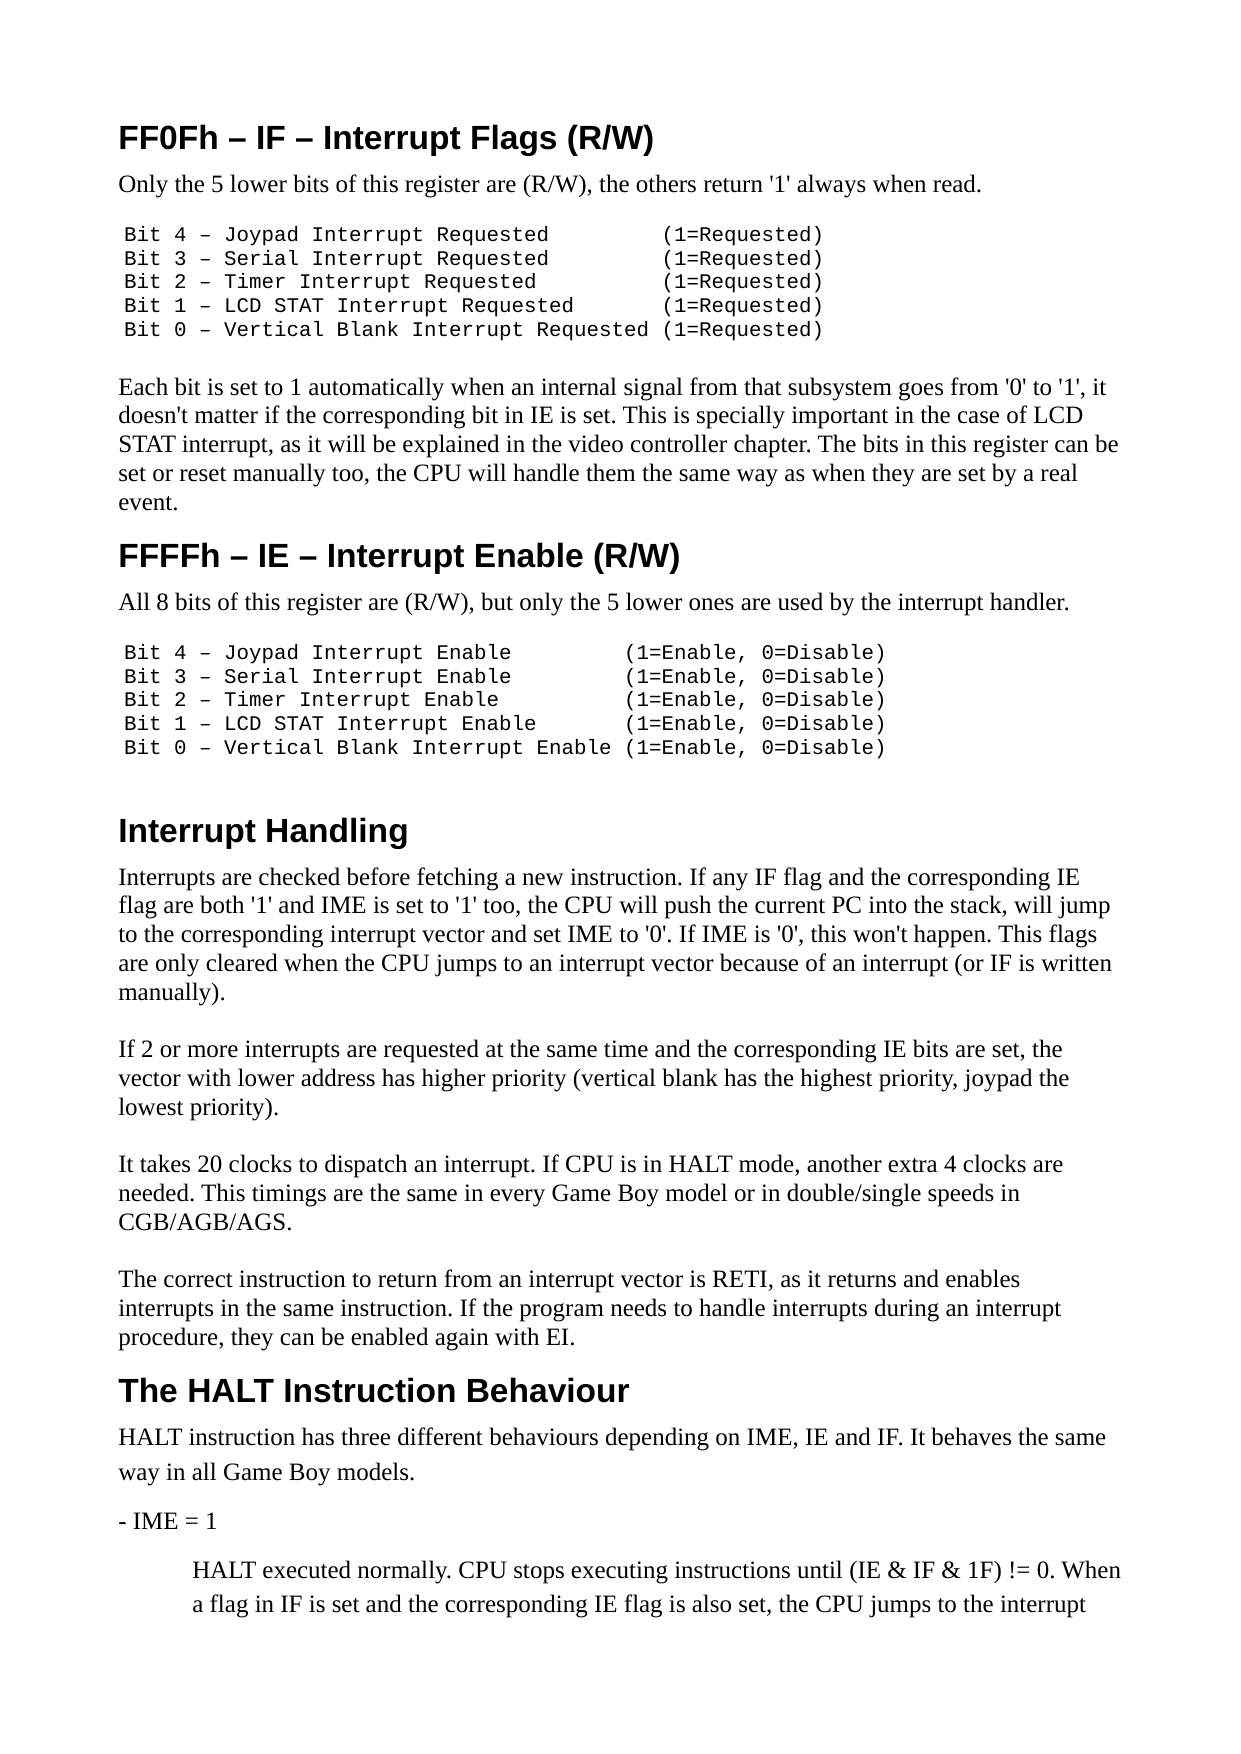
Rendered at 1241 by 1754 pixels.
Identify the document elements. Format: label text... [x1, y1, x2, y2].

text HALT instruction has three different behaviours depending on IME, IE and IF. It behaves the same way in all Game Boy models. [118, 1422, 1122, 1486]
text Only the 5 lower bits of this register are (R/W), the others return '1' always when read. [118, 169, 1122, 198]
text - IME = 1 [118, 1506, 1122, 1535]
table_header Bit 4 – Joypad Interrupt Requested (1=Requested) Bit 3 – Serial Interrupt Requested (1=Requested) Bit 2 – Timer Interrupt Requested (1=Requested) Bit 1 – LCD STAT Interrupt Requested (1=Requested) Bit 0 – Vertical Blank Interrupt Requested (1=Requested) [118, 218, 1123, 372]
subtitle FF0Fh – IF – Interrupt Flags (R/W) [118, 118, 1122, 157]
subtitle FFFFh – IE – Interrupt Enable (R/W) [118, 536, 1122, 575]
text All 8 bits of this register are (R/W), but only the 5 lower ones are used by the interrupt handler. [118, 587, 1122, 616]
text If 2 or more interrupts are requested at the same time and the corresponding IE bits are set, the vector with lower address has higher priority (vertical blank has the highest priority, joypad the lowest priority). [118, 1034, 1122, 1121]
text HALT executed normally. CPU stops executing instructions until (IE & IF & 1F) != 0. When a flag in IF is set and the corresponding IE flag is also set, the CPU jumps to the interrupt [192, 1555, 1122, 1618]
subtitle Interrupt Handling [118, 811, 1122, 849]
text Each bit is set to 1 automatically when an internal signal from that subsystem goes from '0' to '1', it doesn't matter if the corresponding bit in IE is set. This is specially important in the case of LCD STAT interrupt, as it will be explained in the video controller chapter. The bits in this register can be set or reset manually too, the CPU will handle them the same way as when they are set by a real event. [118, 372, 1122, 515]
subtitle The HALT Instruction Behaviour [118, 1371, 1122, 1410]
table_header Bit 4 – Joypad Interrupt Enable (1=Enable, 0=Disable) Bit 3 – Serial Interrupt Enable (1=Enable, 0=Disable) Bit 2 – Timer Interrupt Enable (1=Enable, 0=Disable) Bit 1 – LCD STAT Interrupt Enable (1=Enable, 0=Disable) Bit 0 – Vertical Blank Interrupt Enable (1=Enable, 0=Disable) [118, 636, 1123, 790]
text The correct instruction to return from an interrupt vector is RETI, as it returns and enables interrupts in the same instruction. If the program needs to handle interrupts during an interrupt procedure, they can be enabled again with EI. [118, 1264, 1122, 1351]
text It takes 20 clocks to dispatch an interrupt. If CPU is in HALT mode, another extra 4 clocks are needed. This timings are the same in every Game Boy model or in double/single speeds in CGB/AGB/AGS. [118, 1149, 1122, 1236]
text Interrupts are checked before fetching a new instruction. If any IF flag and the corresponding IE flag are both '1' and IME is set to '1' too, the CPU will push the current PC into the stack, will jump to the corresponding interrupt vector and set IME to '0'. If IME is '0', this won't happen. This flags are only cleared when the CPU jumps to an interrupt vector because of an interrupt (or IF is written manually). [118, 862, 1122, 1006]
